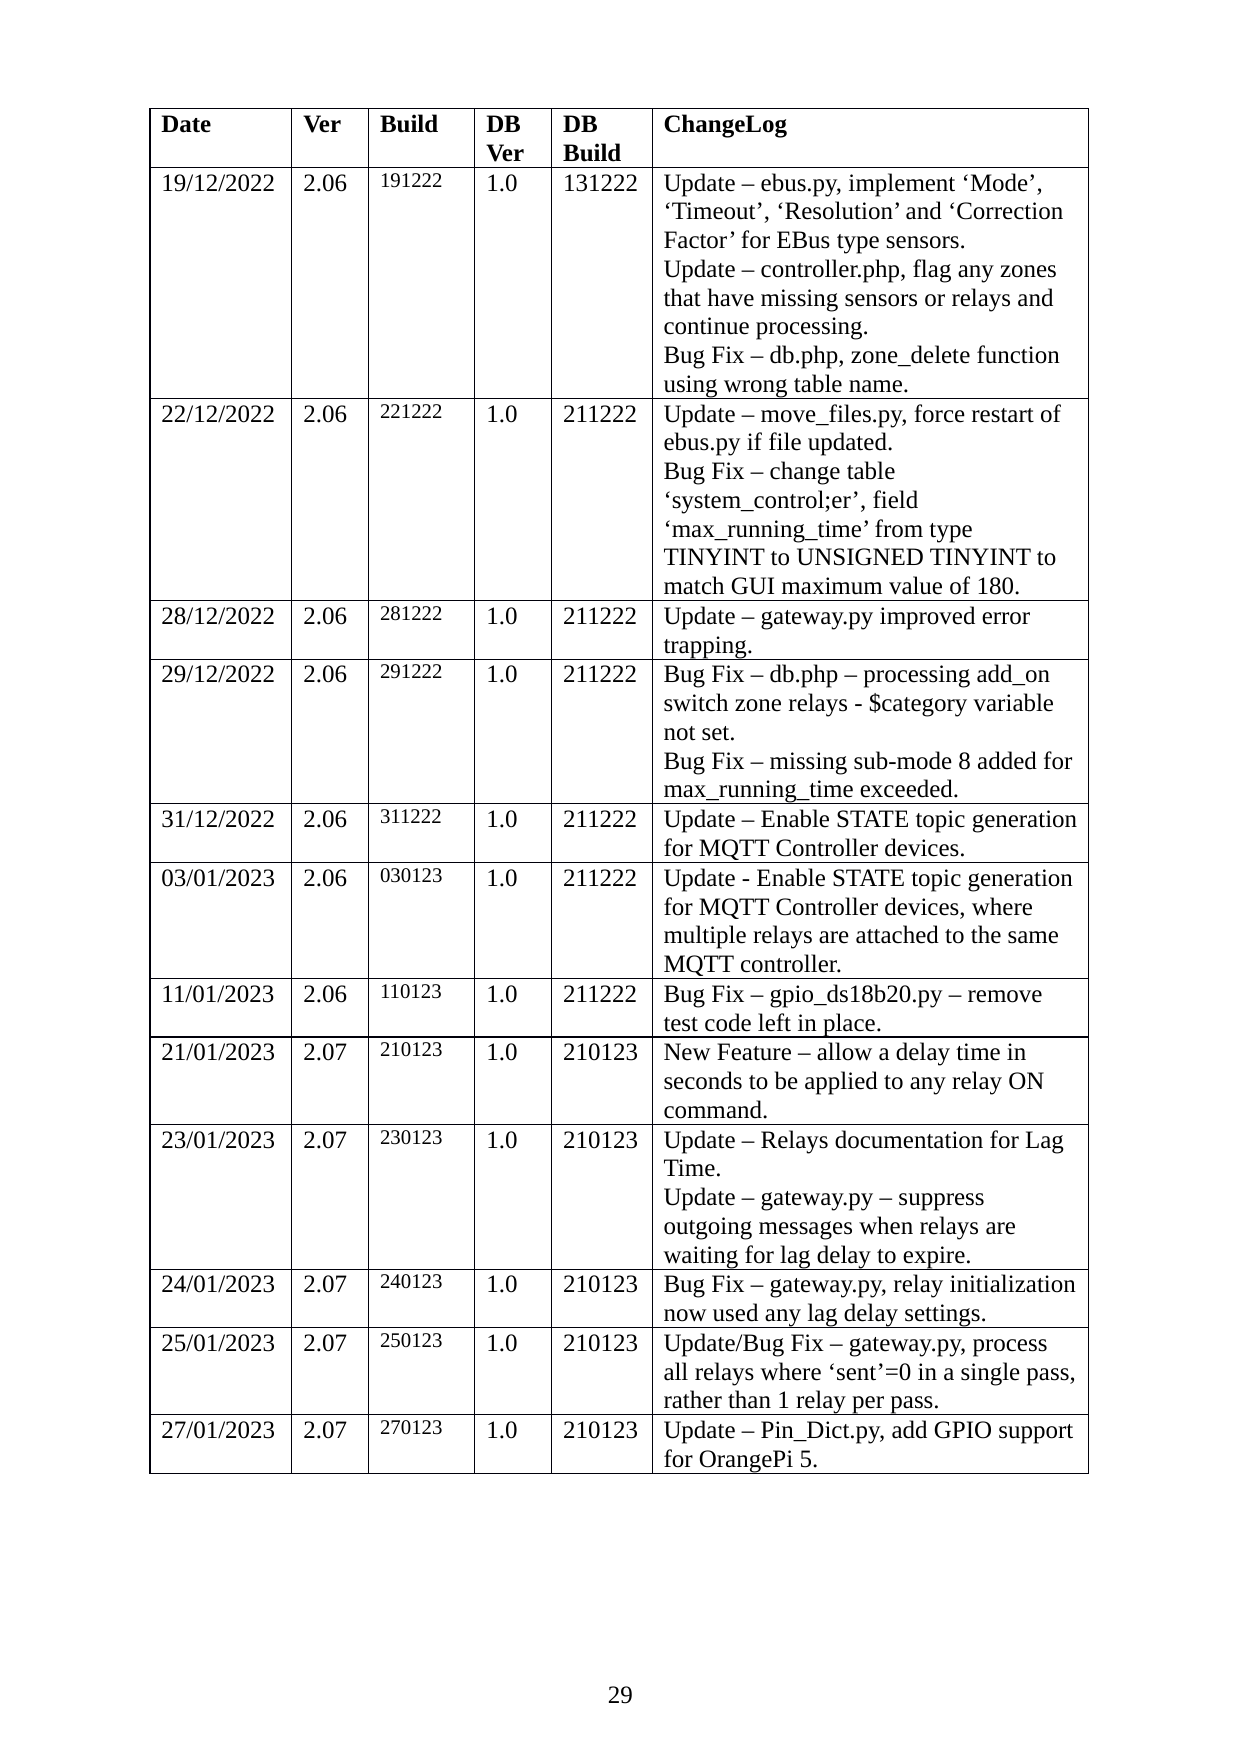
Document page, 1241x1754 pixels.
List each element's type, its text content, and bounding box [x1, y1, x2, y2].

table_cell 03/01/2023 [151, 863, 291, 978]
table_cell Update – Relays documentation for Lag Time. Update – gateway.py – suppress outgoing messages when relays are waiting for lag delay to expire. [653, 1125, 1088, 1268]
table_cell 131222 [552, 168, 652, 398]
table_cell 2.06 [292, 804, 368, 862]
table_cell 1.0 [475, 1328, 551, 1414]
table_cell Bug Fix – gpio_ds18b20.py – remove test code left in place. [653, 979, 1088, 1036]
table_cell 1.0 [475, 979, 551, 1036]
table_cell 1.0 [475, 1038, 551, 1124]
table_cell Update – Pin_Dict.py, add GPIO support for OrangePi 5. [653, 1415, 1088, 1473]
table_cell Update - Enable STATE topic generation for MQTT Controller devices, where multiple relays are attached to the same MQTT controller. [653, 863, 1088, 978]
table_cell 19/12/2022 [151, 168, 291, 398]
table_cell 210123 [552, 1038, 652, 1124]
table_cell 21/01/2023 [151, 1038, 291, 1124]
table_cell 2.06 [292, 979, 368, 1036]
table_cell 291222 [369, 660, 474, 803]
table_cell 2.07 [292, 1038, 368, 1124]
table_cell 030123 [369, 863, 474, 978]
table_cell 240123 [369, 1270, 474, 1327]
table_cell 110123 [369, 979, 474, 1036]
table_cell 210123 [552, 1125, 652, 1268]
table_cell 230123 [369, 1125, 474, 1268]
table_header DB Ver [475, 109, 551, 167]
table_header Date [151, 109, 291, 167]
table_cell 22/12/2022 [151, 399, 291, 600]
table_header Build [369, 109, 474, 167]
table_header Ver [292, 109, 368, 167]
table_cell New Feature – allow a delay time in seconds to be applied to any relay ON command. [653, 1038, 1088, 1124]
table_cell 211222 [552, 399, 652, 600]
table_cell 2.07 [292, 1270, 368, 1327]
table_cell 1.0 [475, 1415, 551, 1473]
table_cell Update/Bug Fix – gateway.py, process all relays where ‘sent’=0 in a single pass, rather than 1 relay per pass. [653, 1328, 1088, 1414]
table_cell 210123 [552, 1328, 652, 1414]
table_cell Bug Fix – gateway.py, relay initialization now used any lag delay settings. [653, 1270, 1088, 1327]
table_cell 211222 [552, 863, 652, 978]
table_cell 2.07 [292, 1125, 368, 1268]
table_cell 31/12/2022 [151, 804, 291, 862]
table_cell 1.0 [475, 601, 551, 658]
table_cell 27/01/2023 [151, 1415, 291, 1473]
table_cell 2.06 [292, 601, 368, 658]
table_cell 1.0 [475, 1270, 551, 1327]
table_cell 211222 [552, 979, 652, 1036]
table_cell 2.07 [292, 1328, 368, 1414]
table_cell 25/01/2023 [151, 1328, 291, 1414]
table_cell 250123 [369, 1328, 474, 1414]
table_cell 210123 [369, 1038, 474, 1124]
table_cell 1.0 [475, 660, 551, 803]
table_cell 1.0 [475, 168, 551, 398]
table_cell 11/01/2023 [151, 979, 291, 1036]
table_cell 270123 [369, 1415, 474, 1473]
table_cell 1.0 [475, 804, 551, 862]
table_cell 210123 [552, 1270, 652, 1327]
table_cell 2.06 [292, 863, 368, 978]
table_cell 1.0 [475, 1125, 551, 1268]
table_cell Update – move_files.py, force restart of ebus.py if file updated. Bug Fix – change table ‘system_control;er’, field ‘max_running_time’ from type TINYINT to UNSIGNED TINYINT to match GUI maximum value of 180. [653, 399, 1088, 600]
table_header ChangeLog [653, 109, 1088, 167]
table_cell 211222 [552, 660, 652, 803]
table_cell 311222 [369, 804, 474, 862]
table_header DB Build [552, 109, 652, 167]
table_cell 28/12/2022 [151, 601, 291, 658]
table_cell 2.06 [292, 399, 368, 600]
table_cell 210123 [552, 1415, 652, 1473]
table_cell 281222 [369, 601, 474, 658]
table_cell 2.06 [292, 660, 368, 803]
table_cell 211222 [552, 804, 652, 862]
table_cell Update – Enable STATE topic generation for MQTT Controller devices. [653, 804, 1088, 862]
table_cell 2.06 [292, 168, 368, 398]
table_cell 2.07 [292, 1415, 368, 1473]
table_cell Update – ebus.py, implement ‘Mode’, ‘Timeout’, ‘Resolution’ and ‘Correction Factor’ for EBus type sensors. Update – controller.php, flag any zones that have missing sensors or relays and continue processing. Bug Fix – db.php, zone_delete function using wrong table name. [653, 168, 1088, 398]
table_cell 221222 [369, 399, 474, 600]
table_cell 191222 [369, 168, 474, 398]
table_cell Update – gateway.py improved error trapping. [653, 601, 1088, 658]
table_cell 29/12/2022 [151, 660, 291, 803]
table_cell 24/01/2023 [151, 1270, 291, 1327]
table_cell 23/01/2023 [151, 1125, 291, 1268]
table_cell 211222 [552, 601, 652, 658]
table_cell 1.0 [475, 399, 551, 600]
table_cell Bug Fix – db.php – processing add_on switch zone relays - $category variable not set. Bug Fix – missing sub-mode 8 added for max_running_time exceeded. [653, 660, 1088, 803]
table_cell 1.0 [475, 863, 551, 978]
